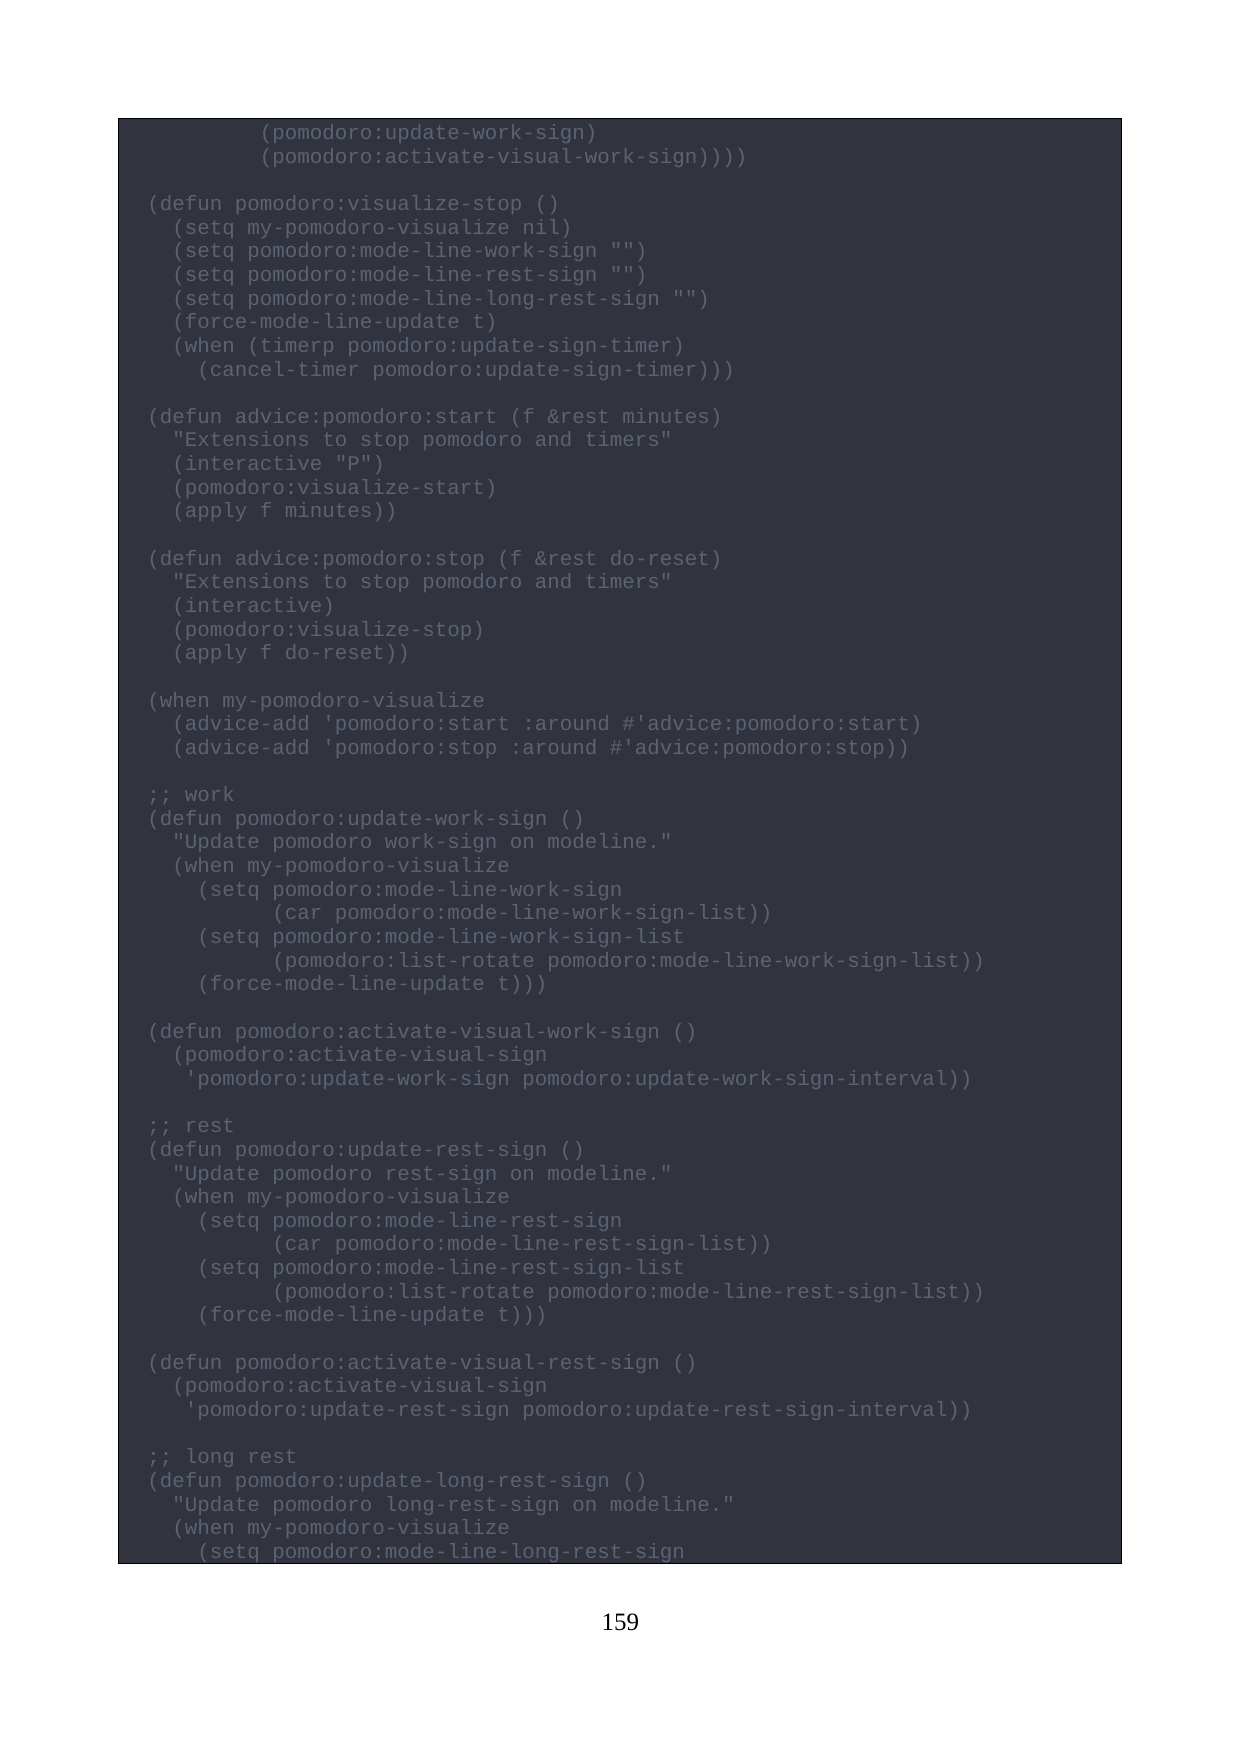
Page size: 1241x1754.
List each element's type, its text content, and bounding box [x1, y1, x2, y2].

text "Extensions to stop pomodoro and timers" [119, 426, 1121, 449]
text (defun advice:pomodoro:start (f &rest minutes) [119, 402, 1121, 426]
text "Update pomodoro work-sign on modeline." [119, 827, 1121, 851]
text ;; long rest [119, 1442, 1121, 1466]
text (advice-add 'pomodoro:start :around #'advice:pomodoro:start) [119, 709, 1121, 733]
text 'pomodoro:update-rest-sign pomodoro:update-rest-sign-interval)) [119, 1395, 1121, 1419]
text (defun pomodoro:activate-visual-work-sign () [119, 1017, 1121, 1040]
text (car pomodoro:mode-line-rest-sign-list)) [119, 1229, 1121, 1253]
text (cancel-timer pomodoro:update-sign-timer))) [119, 354, 1121, 378]
text (pomodoro:list-rotate pomodoro:mode-line-rest-sign-list)) [119, 1277, 1121, 1300]
text (pomodoro:update-work-sign) [119, 119, 1121, 142]
text (force-mode-line-update t))) [119, 969, 1121, 993]
text (defun pomodoro:update-rest-sign () [119, 1135, 1121, 1158]
text (force-mode-line-update t) [119, 307, 1121, 331]
text (setq my-pomodoro-visualize nil) [119, 213, 1121, 236]
text (setq pomodoro:mode-line-work-sign [119, 875, 1121, 898]
text (setq pomodoro:mode-line-long-rest-sign "") [119, 284, 1121, 307]
text (pomodoro:visualize-stop) [119, 615, 1121, 638]
text "Update pomodoro rest-sign on modeline." [119, 1158, 1121, 1182]
text (interactive) [119, 591, 1121, 615]
text (setq pomodoro:mode-line-work-sign-list [119, 922, 1121, 946]
text (defun advice:pomodoro:stop (f &rest do-reset) [119, 544, 1121, 567]
text (defun pomodoro:update-long-rest-sign () [119, 1466, 1121, 1489]
text (setq pomodoro:mode-line-rest-sign "") [119, 260, 1121, 284]
text (defun pomodoro:update-work-sign () [119, 804, 1121, 827]
text (pomodoro:activate-visual-sign [119, 1040, 1121, 1064]
text (interactive "P") [119, 449, 1121, 473]
text (apply f minutes)) [119, 496, 1121, 520]
text (pomodoro:visualize-start) [119, 473, 1121, 496]
text (setq pomodoro:mode-line-rest-sign [119, 1206, 1121, 1229]
text 'pomodoro:update-work-sign pomodoro:update-work-sign-interval)) [119, 1064, 1121, 1088]
text (setq pomodoro:mode-line-rest-sign-list [119, 1253, 1121, 1277]
text (defun pomodoro:activate-visual-rest-sign () [119, 1348, 1121, 1371]
text ;; work [119, 780, 1121, 804]
text "Extensions to stop pomodoro and timers" [119, 567, 1121, 591]
text (force-mode-line-update t))) [119, 1300, 1121, 1324]
text ;; rest [119, 1111, 1121, 1135]
text (apply f do-reset)) [119, 638, 1121, 662]
text (pomodoro:activate-visual-work-sign)))) [119, 142, 1121, 165]
text (pomodoro:list-rotate pomodoro:mode-line-work-sign-list)) [119, 946, 1121, 969]
text (when (timerp pomodoro:update-sign-timer) [119, 331, 1121, 354]
text (when my-pomodoro-visualize [119, 686, 1121, 709]
text (when my-pomodoro-visualize [119, 1182, 1121, 1206]
text (car pomodoro:mode-line-work-sign-list)) [119, 898, 1121, 922]
text (when my-pomodoro-visualize [119, 1513, 1121, 1537]
text (defun pomodoro:visualize-stop () [119, 189, 1121, 213]
text (setq pomodoro:mode-line-work-sign "") [119, 236, 1121, 260]
text (when my-pomodoro-visualize [119, 851, 1121, 875]
text "Update pomodoro long-rest-sign on modeline." [119, 1489, 1121, 1513]
text (setq pomodoro:mode-line-long-rest-sign [119, 1537, 1121, 1563]
text (advice-add 'pomodoro:stop :around #'advice:pomodoro:stop)) [119, 733, 1121, 757]
text (pomodoro:activate-visual-sign [119, 1371, 1121, 1395]
